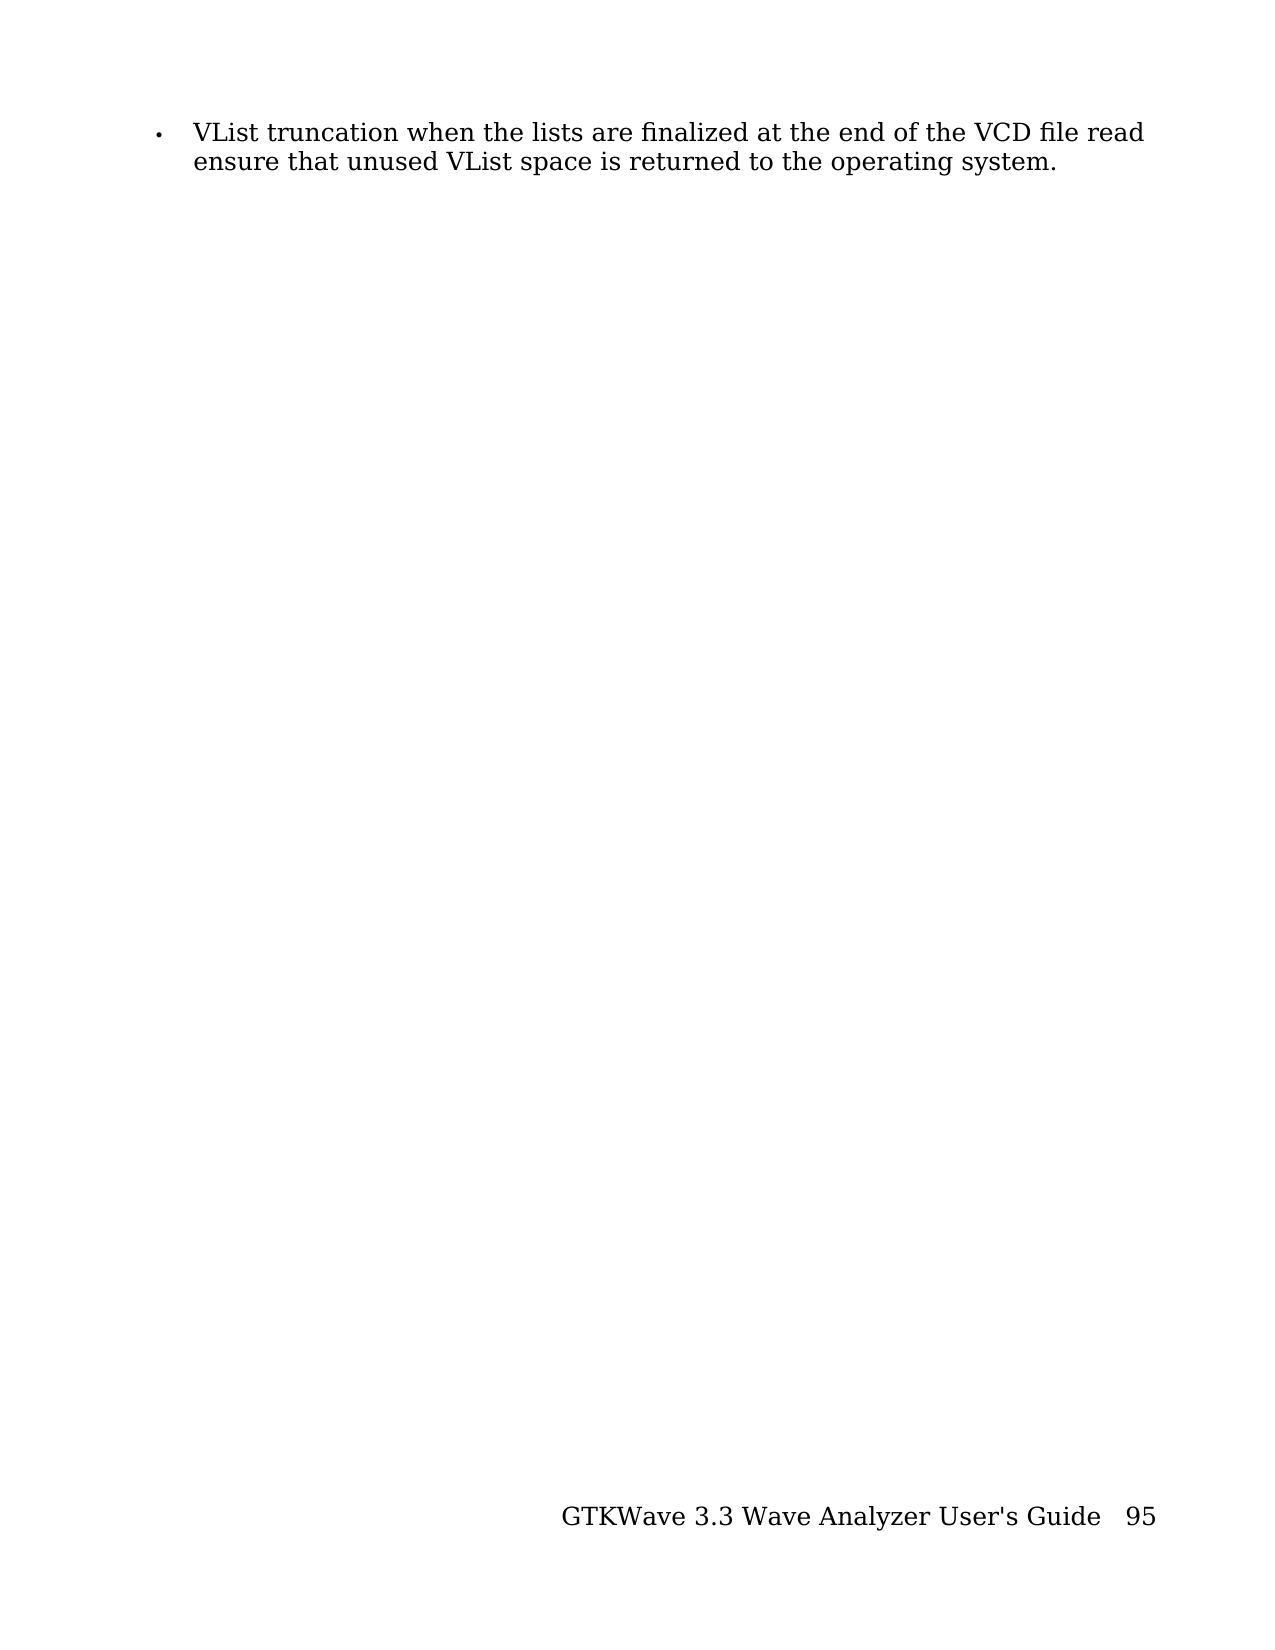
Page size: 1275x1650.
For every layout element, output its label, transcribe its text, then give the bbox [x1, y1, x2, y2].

list VList truncation when the lists are finalized at the end of the VCD file read ensure that unused VList space is returned to the operating system. [156, 118, 1157, 176]
